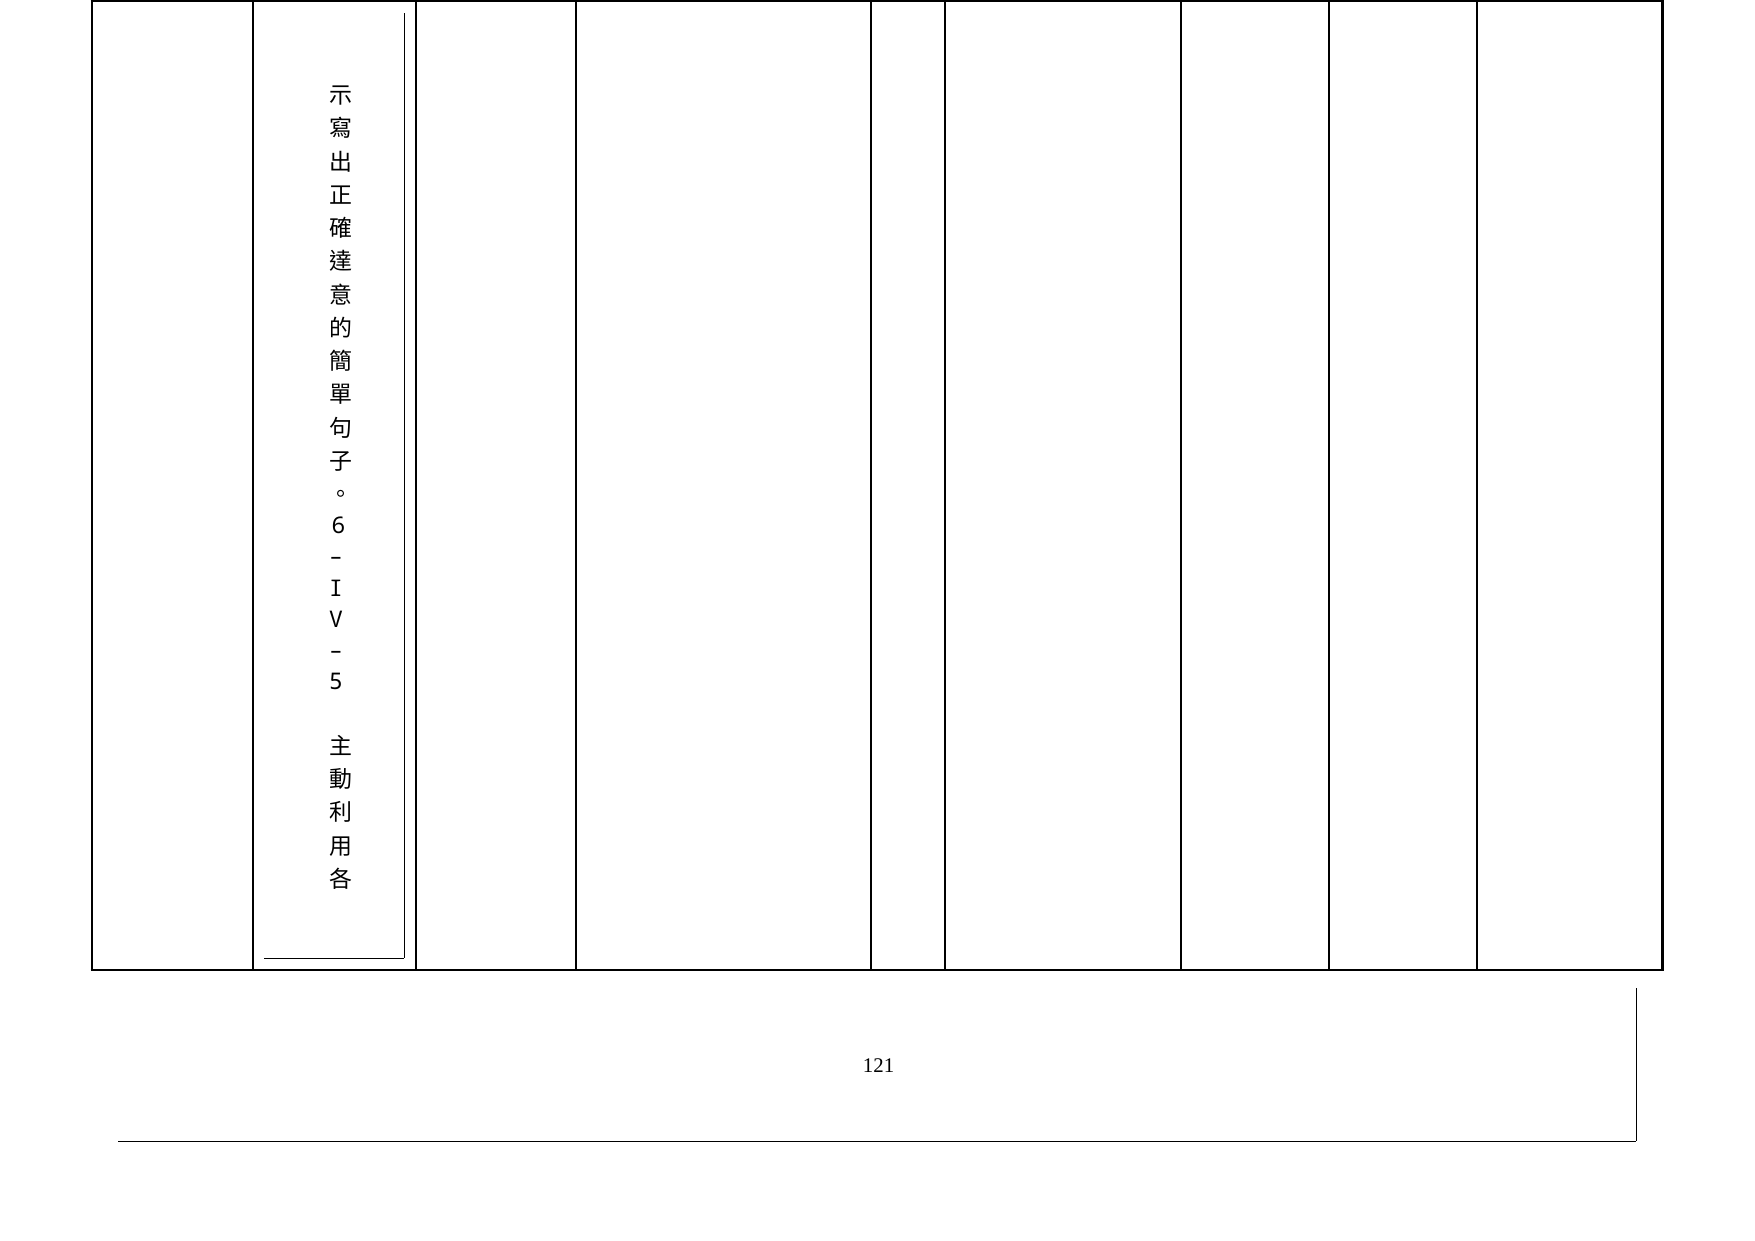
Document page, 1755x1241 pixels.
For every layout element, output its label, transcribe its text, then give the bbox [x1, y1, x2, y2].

table_cell [872, 2, 944, 969]
table_cell 示寫出正確達意的簡單句子。 6–IV–5 主動利用各 [254, 2, 415, 969]
table_cell [577, 2, 870, 969]
table_cell [93, 2, 252, 969]
table_cell [417, 2, 575, 969]
table_cell [1478, 2, 1661, 969]
table_cell [1182, 2, 1328, 969]
table_cell [946, 2, 1180, 969]
table_cell [1330, 2, 1476, 969]
